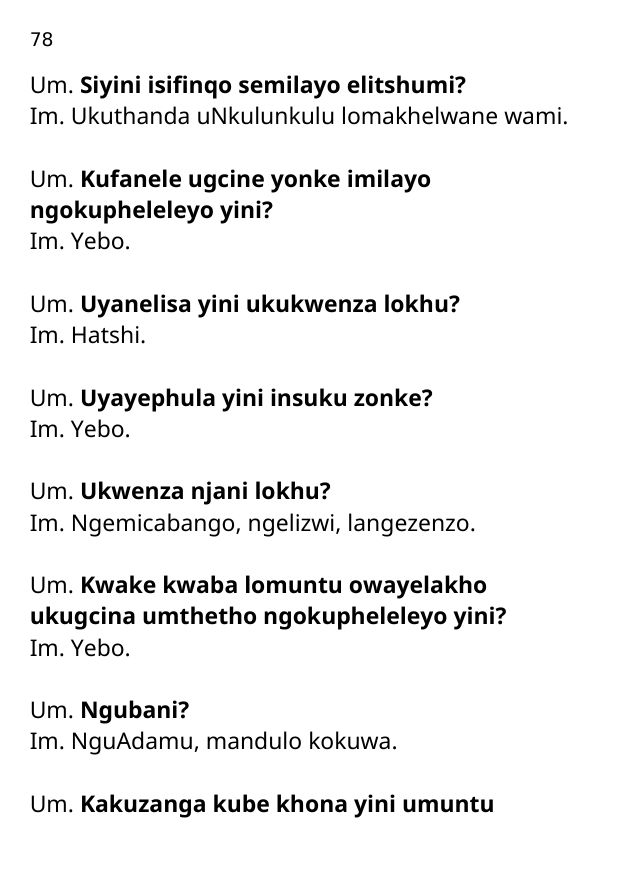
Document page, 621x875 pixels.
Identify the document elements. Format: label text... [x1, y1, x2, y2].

text Um. Kwake kwaba lomuntu owayelakho ukugcina umthetho ngokupheleleyo yini? [29, 569, 576, 632]
text Im. Yebo. [29, 413, 576, 444]
text Im. NguAdamu, mandulo kokuwa. [29, 725, 576, 757]
text Im. Yebo. [29, 632, 576, 663]
text Um. Ukwenza njani lokhu? [29, 475, 576, 507]
text Um. Ngubani? [29, 694, 576, 725]
text Im. Ukuthanda uNkulunkulu lomakhelwane wami. [29, 100, 576, 132]
text Im. Ngemicabango, ngelizwi, langezenzo. [29, 507, 576, 538]
text Um. Siyini isifinqo semilayo elitshumi? [29, 69, 576, 100]
text Um. Uyayephula yini insuku zonke? [29, 382, 576, 413]
text Um. Uyanelisa yini ukukwenza lokhu? [29, 288, 576, 319]
text Im. Hatshi. [29, 319, 576, 350]
text Im. Yebo. [29, 225, 576, 257]
text Um. Kufanele ugcine yonke imilayo ngokupheleleyo yini? [29, 163, 576, 225]
text Um. Kakuzanga kube khona yini umuntu [29, 788, 576, 819]
